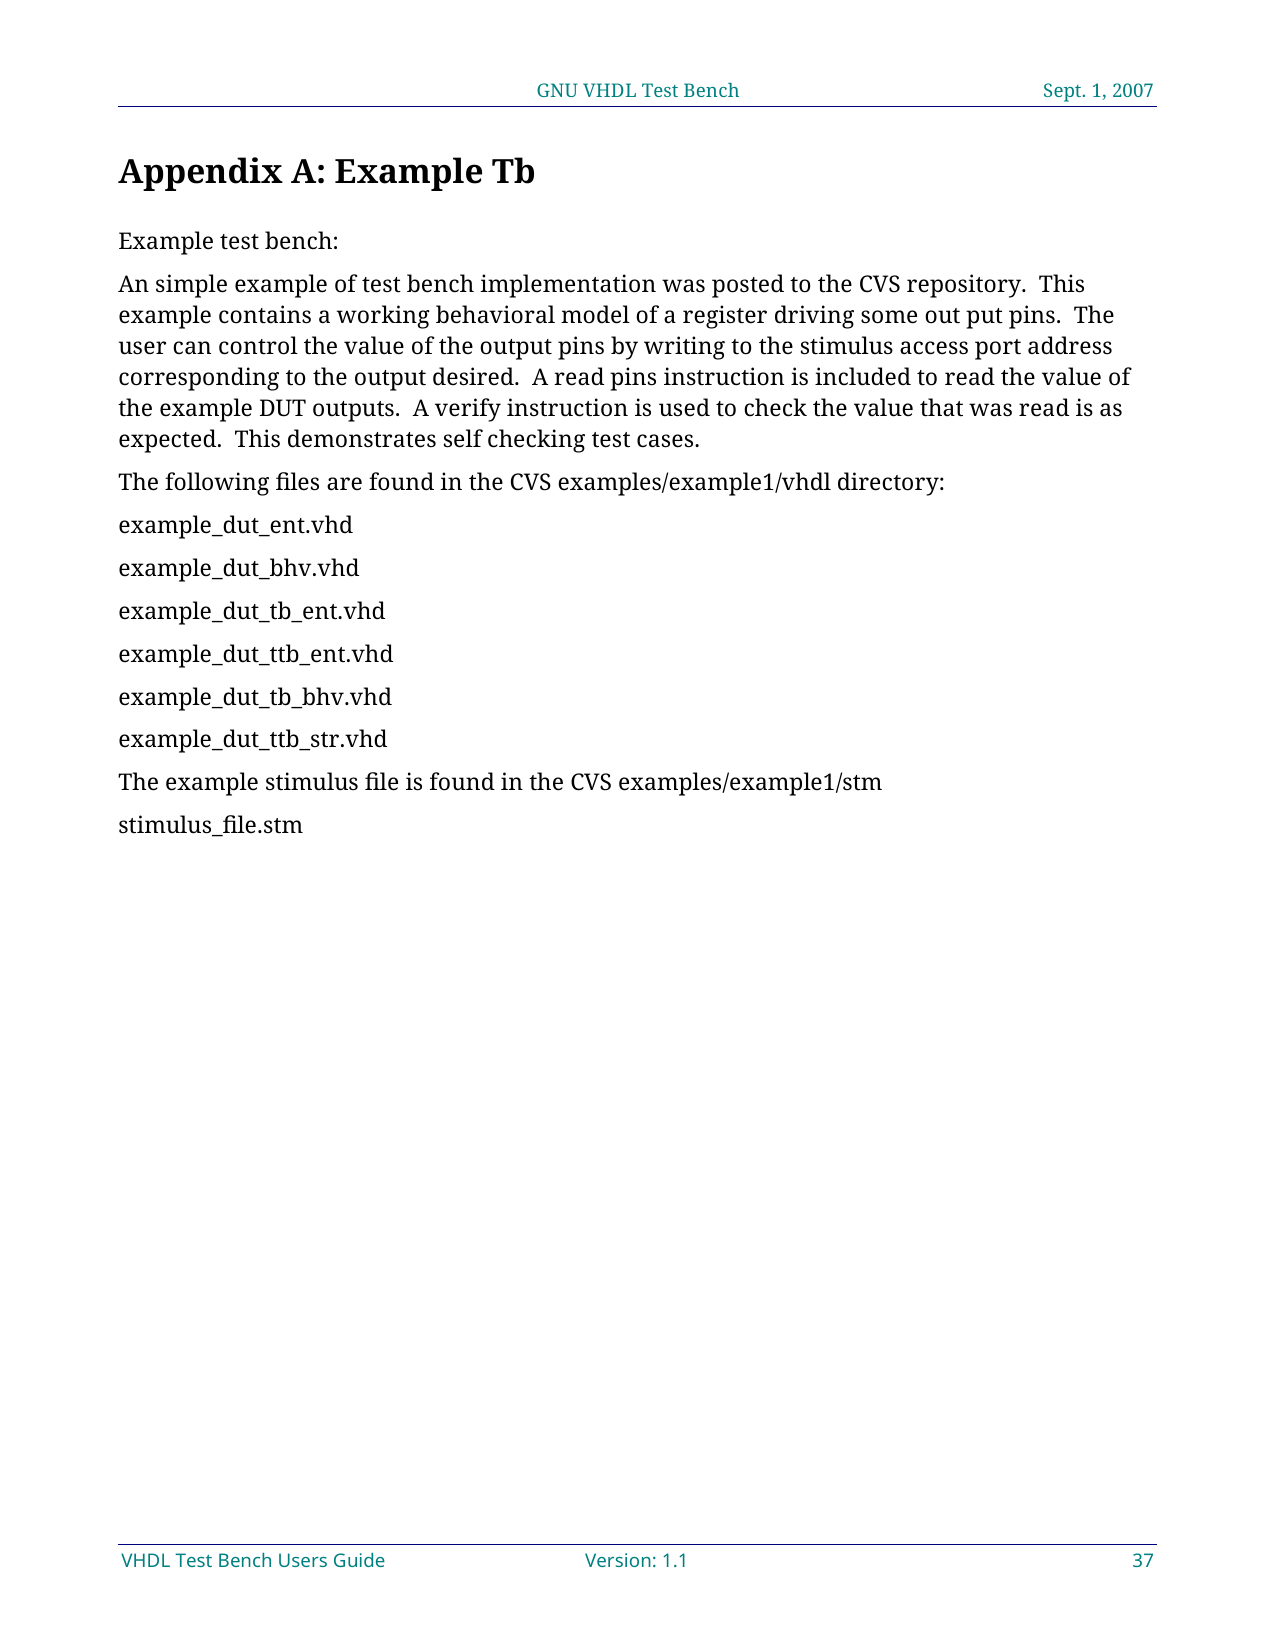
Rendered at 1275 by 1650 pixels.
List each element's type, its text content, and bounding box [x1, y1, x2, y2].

text stimulus_file.stm [118, 809, 1157, 840]
text An simple example of test bench implementation was posted to the CVS repository. This example contains a working behavioral model of a register driving some out put pins. The user can control the value of the output pins by writing to the stimulus access port address corresponding to the output desired. A read pins instruction is included to read the value of the example DUT outputs. A verify instruction is used to check the value that was read is as expected. This demonstrates self checking test cases. [118, 268, 1157, 454]
text example_dut_ttb_ent.vhd [118, 637, 1157, 668]
text The example stimulus file is found in the CVS examples/example1/stm [118, 766, 1157, 797]
text example_dut_tb_bhv.vhd [118, 680, 1157, 711]
text example_dut_ent.vhd [118, 509, 1157, 540]
text example_dut_ttb_str.vhd [118, 723, 1157, 754]
text Appendix A: Example tb [118, 148, 1157, 194]
text example_dut_bhv.vhd [118, 552, 1157, 583]
text The following files are found in the CVS examples/example1/vhdl directory: [118, 466, 1157, 497]
text Example test bench: [118, 225, 1157, 256]
text example_dut_tb_ent.vhd [118, 594, 1157, 626]
